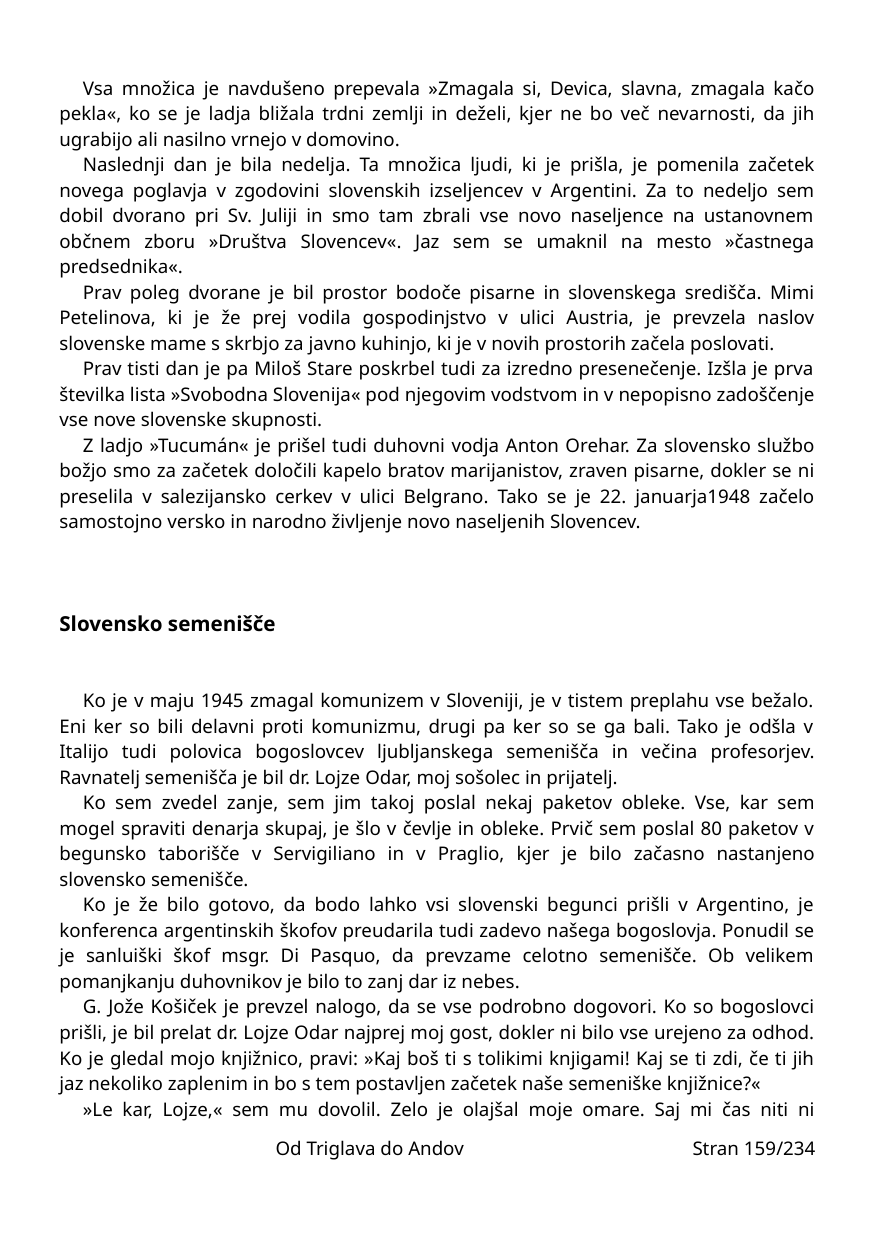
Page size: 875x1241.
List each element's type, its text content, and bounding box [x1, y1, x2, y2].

text »Le kar, Lojze,« sem mu dovolil. Zelo je olajšal moje omare. Saj mi čas niti ni [59, 1096, 815, 1121]
text Vsa množica je navdušeno prepevala »Zmagala si, Devica, slavna, zmagala kačo pekla«, ko se je ladja bližala trdni zemlji in deželi, kjer ne bo več nevarnosti, da jih ugrabijo ali nasilno vrnejo v domovino. [59, 75, 815, 152]
text Prav tisti dan je pa Miloš Stare poskrbel tudi za izredno presenečenje. Izšla je prva številka lista »Svobodna Slovenija« pod njegovim vodstvom in v nepopisno zadoščenje vse nove slovenske skupnosti. [59, 356, 815, 432]
text Ko je že bilo gotovo, da bodo lahko vsi slovenski begunci prišli v Argentino, je konferenca argentinskih škofov preudarila tudi zadevo našega bogoslovja. Ponudil se je sanluiški škof msgr. Di Pasquo, da prevzame celotno semenišče. Ob velikem pomanjkanju duhovnikov je bilo to zanj dar iz nebes. [59, 892, 815, 994]
subtitle Slovensko semenišče [59, 585, 815, 637]
text Ko sem zvedel zanje, sem jim takoj poslal nekaj paketov obleke. Vse, kar sem mogel spraviti denarja skupaj, je šlo v čevlje in obleke. Prvič sem poslal 80 paketov v begunsko taborišče v Servigiliano in v Praglio, kjer je bilo začasno nastanjeno slovensko semenišče. [59, 789, 815, 892]
text Naslednji dan je bila nedelja. Ta množica ljudi, ki je prišla, je pomenila začetek novega poglavja v zgodovini slovenskih izseljencev v Argentini. Za to nedeljo sem dobil dvorano pri Sv. Juliji in smo tam zbrali vse novo naseljence na ustanovnem občnem zboru »Društva Slovencev«. Jaz sem se umaknil na mesto »častnega predsednika«. [59, 152, 815, 279]
text Z ladjo »Tucumán« je prišel tudi duhovni vodja Anton Orehar. Za slovensko službo božjo smo za začetek določili kapelo bratov marijanistov, zraven pisarne, dokler se ni preselila v salezijansko cerkev v ulici Belgrano. Tako se je 22. januarja1948 začelo samostojno versko in narodno življenje novo naseljenih Slovencev. [59, 432, 815, 534]
text Prav poleg dvorane je bil prostor bodoče pisarne in slovenskega središča. Mimi Petelinova, ki je že prej vodila gospodinjstvo v ulici Austria, je prevzela naslov slovenske mame s skrbjo za javno kuhinjo, ki je v novih prostorih začela poslovati. [59, 279, 815, 356]
text G. Jože Košiček je prevzel nalogo, da se vse podrobno dogovori. Ko so bogoslovci prišli, je bil prelat dr. Lojze Odar najprej moj gost, dokler ni bilo vse urejeno za odhod. Ko je gledal mojo knjižnico, pravi: »Kaj boš ti s tolikimi knjigami! Kaj se ti zdi, če ti jih jaz nekoliko zaplenim in bo s tem postavljen začetek naše semeniške knjižnice?« [59, 994, 815, 1096]
text Ko je v maju 1945 zmagal komunizem v Sloveniji, je v tistem preplahu vse bežalo. Eni ker so bili delavni proti komunizmu, drugi pa ker so se ga bali. Tako je odšla v Italijo tudi polovica bogoslovcev ljubljanskega semenišča in večina profesorjev. Ravnatelj semenišča je bil dr. Lojze Odar, moj sošolec in prijatelj. [59, 687, 815, 789]
